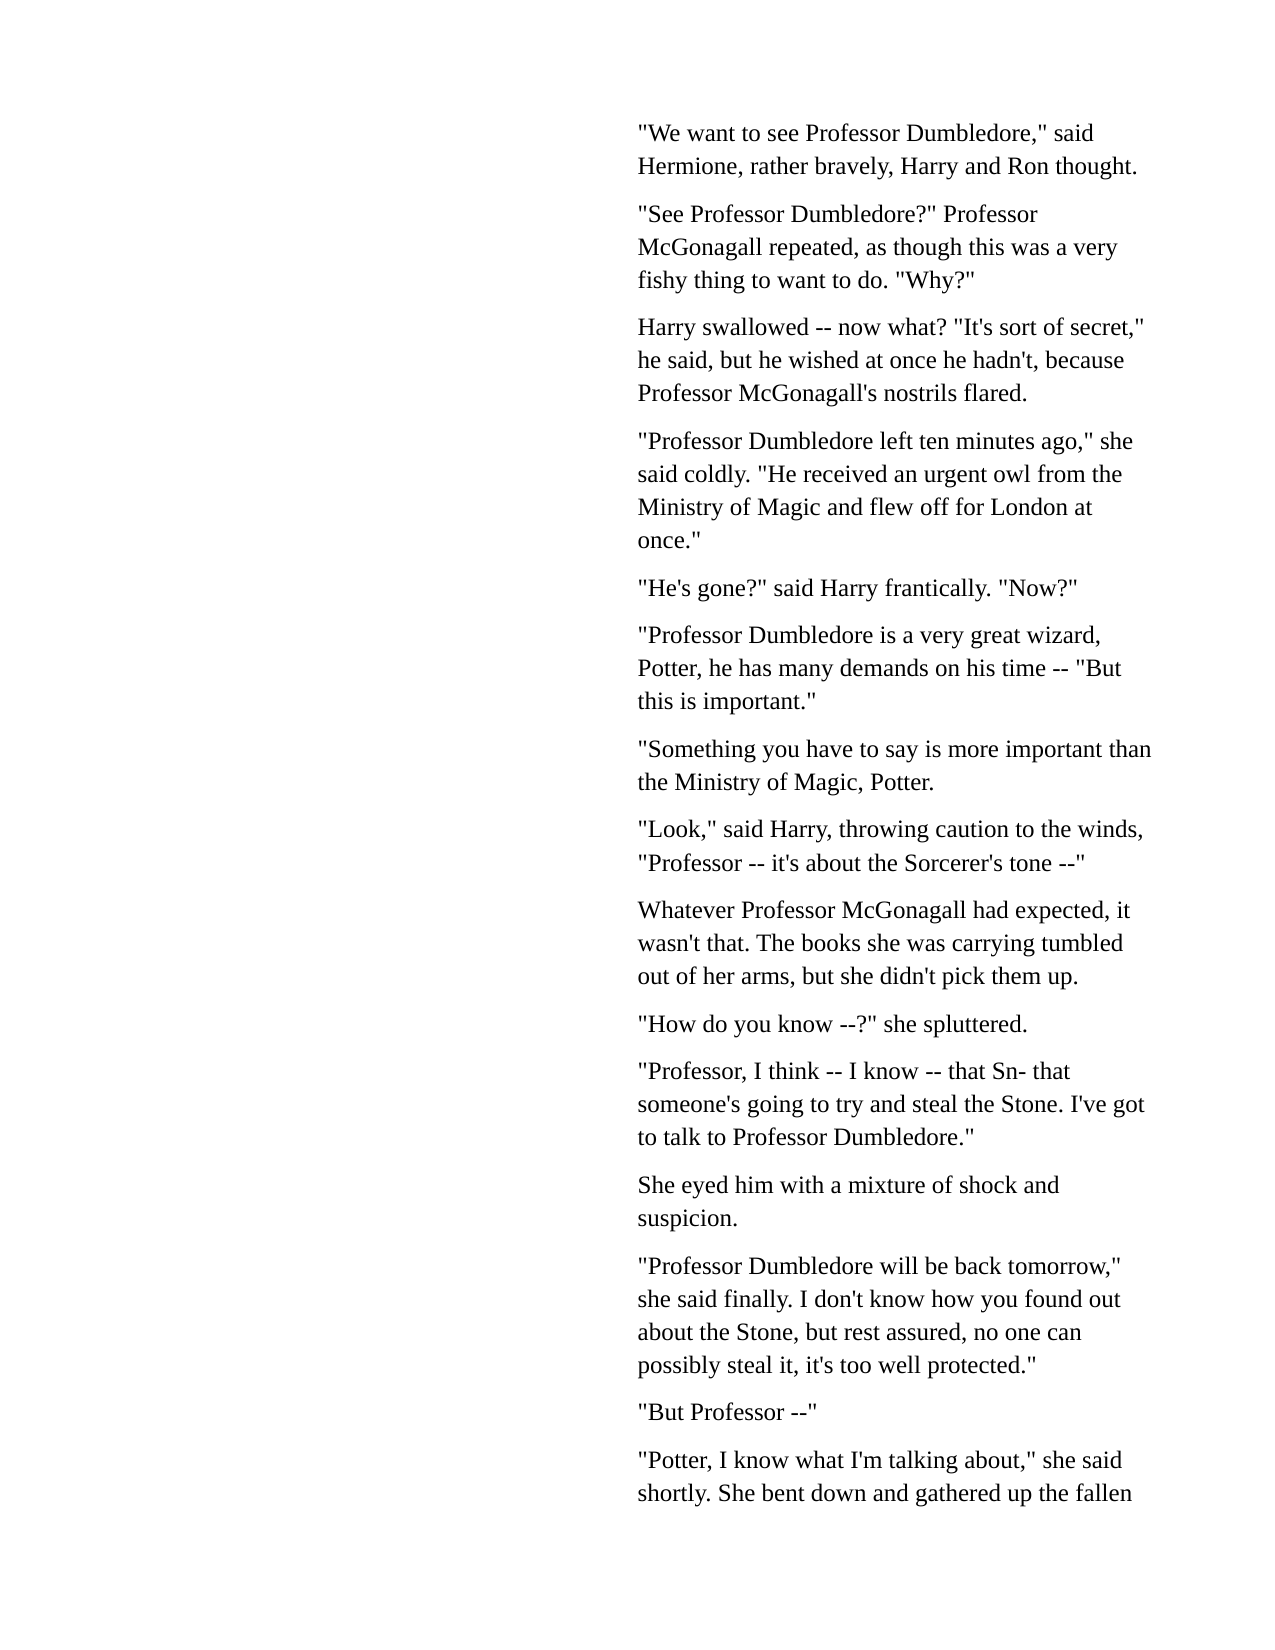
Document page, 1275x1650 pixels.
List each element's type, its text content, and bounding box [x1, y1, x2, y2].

table_cell [118, 1170, 637, 1251]
table_cell "But Professor --" [638, 1398, 1157, 1445]
table_cell She eyed him with a mixture of shock and suspicion. [638, 1170, 1157, 1251]
table_cell "Professor Dumbledore will be back tomorrow," she said finally. I don't know how you found out about the Stone, but rest assured, no one can possibly steal it, it's too well protected." [638, 1251, 1157, 1397]
table_cell [118, 815, 637, 895]
table_cell [118, 734, 637, 814]
table_cell [118, 313, 637, 426]
table_cell "Professor Dumbledore left ten minutes ago," she said coldly. "He received an urgent owl from the Ministry of Magic and flew off for London at once." [638, 426, 1157, 573]
table_cell [118, 1056, 637, 1170]
table_cell [118, 1445, 637, 1507]
table_cell [118, 1251, 637, 1397]
table_cell Whatever Professor McGonagall had expected, it wasn't that. The books she was carrying tumbled out of her arms, but she didn't pick them up. [638, 895, 1157, 1009]
table_cell [118, 1398, 637, 1445]
table_cell [118, 573, 637, 620]
table_cell "We want to see Professor Dumbledore," said Hermione, rather bravely, Harry and Ron thought. [638, 118, 1157, 199]
table_cell "See Professor Dumbledore?" Professor McGonagall repeated, as though this was a very fishy thing to want to do. "Why?" [638, 199, 1157, 312]
table_cell Harry swallowed -- now what? "It's sort of secret," he said, but he wished at once he hadn't, because Professor McGonagall's nostrils flared. [638, 313, 1157, 426]
table_cell "Something you have to say is more important than the Ministry of Magic, Potter. [638, 734, 1157, 814]
table_cell "How do you know --?" she spluttered. [638, 1009, 1157, 1056]
table_cell [118, 118, 637, 199]
table_cell "He's gone?" said Harry frantically. "Now?" [638, 573, 1157, 620]
table_cell "Look," said Harry, throwing caution to the winds, "Professor -- it's about the Sorcerer's tone --" [638, 815, 1157, 895]
table_cell [118, 426, 637, 573]
table_cell [118, 199, 637, 312]
table_cell "Potter, I know what I'm talking about," she said shortly. She bent down and gathered up the fallen [638, 1445, 1157, 1507]
table_cell [118, 1009, 637, 1056]
table_cell "Professor Dumbledore is a very great wizard, Potter, he has many demands on his time -- "But this is important." [638, 620, 1157, 734]
table_cell "Professor, I think -- I know -- that Sn- that someone's going to try and steal the Stone. I've got to talk to Professor Dumbledore." [638, 1056, 1157, 1170]
table_cell [118, 620, 637, 734]
table_cell [118, 895, 637, 1009]
